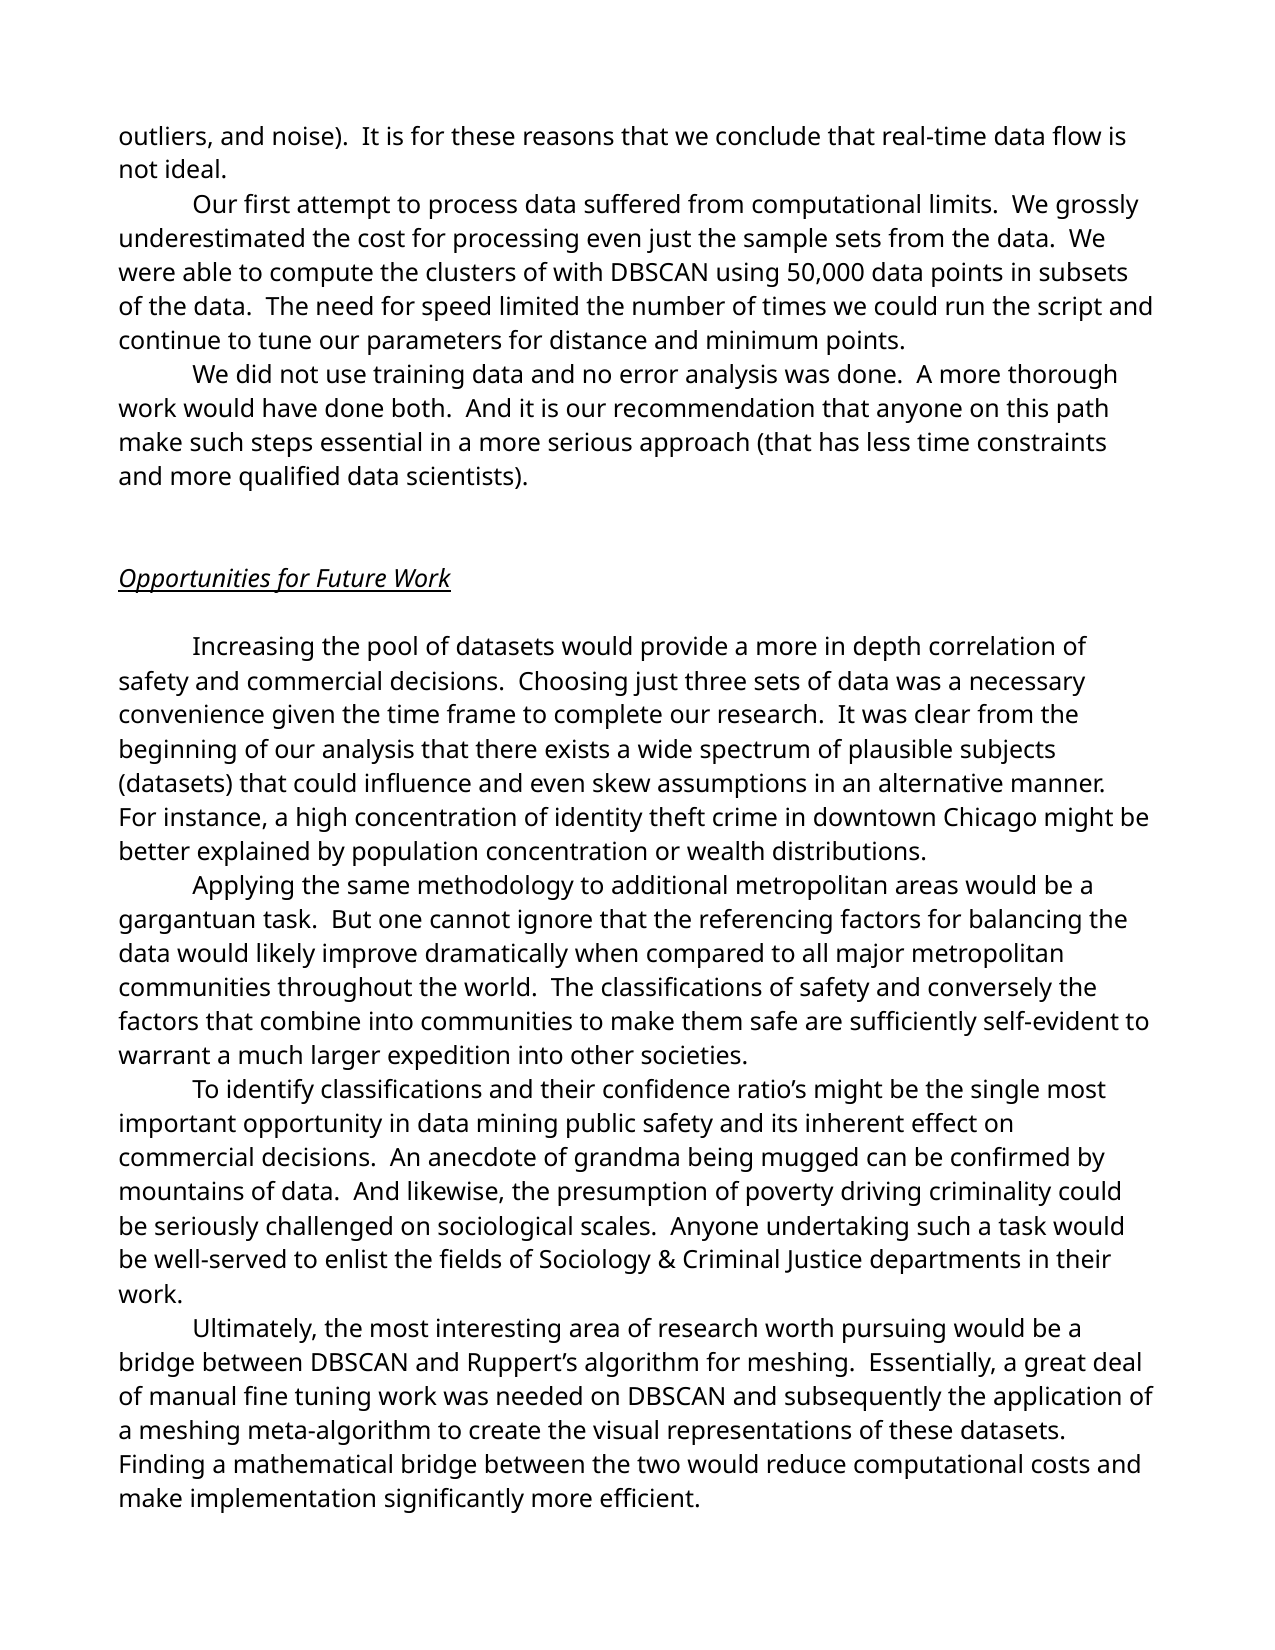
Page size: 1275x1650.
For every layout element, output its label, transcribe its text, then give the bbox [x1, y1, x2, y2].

text Increasing the pool of datasets would provide a more in depth correlation of safety and commercial decisions. Choosing just three sets of data was a necessary convenience given the time frame to complete our research. It was clear from the beginning of our analysis that there exists a wide spectrum of plausible subjects (datasets) that could influence and even skew assumptions in an alternative manner. For instance, a high concentration of identity theft crime in downtown Chicago might be better explained by population concentration or wealth distributions. [118, 629, 1157, 867]
text Ultimately, the most interesting area of research worth pursuing would be a bridge between DBSCAN and Ruppert’s algorithm for meshing. Essentially, a great deal of manual fine tuning work was needed on DBSCAN and subsequently the application of a meshing meta-algorithm to create the visual representations of these datasets. Finding a mathematical bridge between the two would reduce computational costs and make implementation significantly more efficient. [118, 1310, 1157, 1515]
text To identify classifications and their confidence ratio’s might be the single most important opportunity in data mining public safety and its inherent effect on commercial decisions. An anecdote of grandma being mugged can be confirmed by mountains of data. And likewise, the presumption of poverty driving criminality could be seriously challenged on sociological scales. Anyone undertaking such a task would be well-served to enlist the fields of Sociology & Criminal Justice departments in their work. [118, 1072, 1157, 1310]
text outliers, and noise). It is for these reasons that we conclude that real-time data flow is not ideal. [118, 118, 1157, 186]
text We did not use training data and no error analysis was done. A more thorough work would have done both. And it is our recommendation that anyone on this path make such steps essential in a more serious approach (that has less time constraints and more qualified data scientists). [118, 357, 1157, 493]
text Opportunities for Future Work [118, 561, 1157, 595]
text Applying the same methodology to additional metropolitan areas would be a gargantuan task. But one cannot ignore that the referencing factors for balancing the data would likely improve dramatically when compared to all major metropolitan communities throughout the world. The classifications of safety and conversely the factors that combine into communities to make them safe are sufficiently self-evident to warrant a much larger expedition into other societies. [118, 867, 1157, 1072]
text Our first attempt to process data suffered from computational limits. We grossly underestimated the cost for processing even just the sample sets from the data. We were able to compute the clusters of with DBSCAN using 50,000 data points in subsets of the data. The need for speed limited the number of times we could run the script and continue to tune our parameters for distance and minimum points. [118, 186, 1157, 357]
